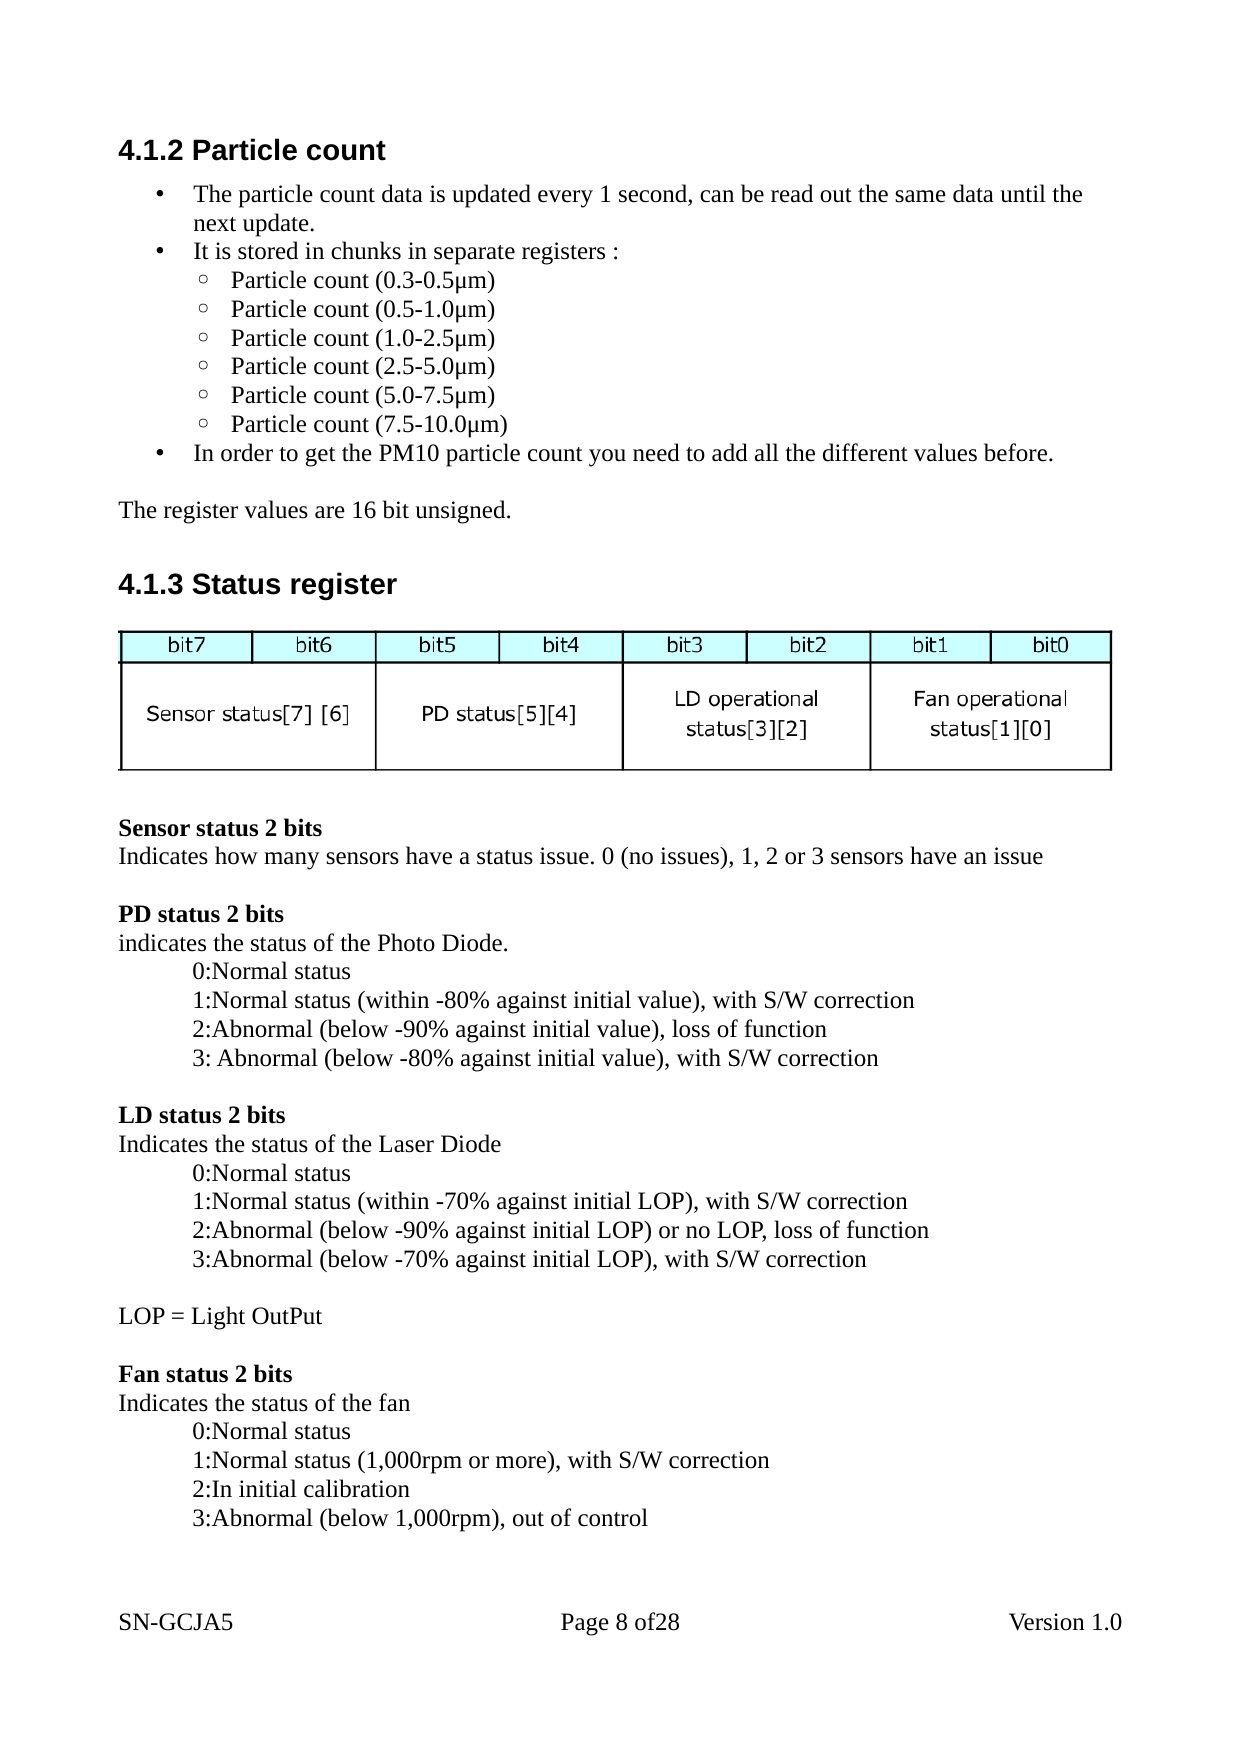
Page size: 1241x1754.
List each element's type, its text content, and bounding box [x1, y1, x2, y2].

text The register values are 16 bit unsigned. [118, 495, 1122, 524]
list Particle count (0.5-1.0μm) [193, 294, 1122, 323]
text 0:Normal status [192, 1416, 1122, 1445]
text 2:Abnormal (below -90% against initial LOP) or no LOP, loss of function [192, 1215, 1122, 1244]
text 2:In initial calibration [192, 1474, 1122, 1503]
text 1:Normal status (1,000rpm or more), with S/W correction [192, 1445, 1122, 1474]
subtitle 4.1.3 Status register [118, 567, 1122, 601]
text 3: Abnormal (below -80% against initial value), with S/W correction [192, 1043, 1122, 1071]
list Particle count (7.5-10.0μm) [193, 409, 1122, 438]
picture [118, 622, 1123, 784]
list Particle count (0.3-0.5μm) [193, 265, 1122, 294]
list In order to get the PM10 particle count you need to add all the different values before. [156, 438, 1122, 466]
list Particle count (5.0-7.5μm) [193, 380, 1122, 409]
text indicates the status of the Photo Diode. [118, 928, 1122, 956]
text Indicates the status of the Laser Diode [118, 1129, 1122, 1158]
text 0:Normal status [192, 956, 1122, 985]
text 2:Abnormal (below -90% against initial value), loss of function [192, 1014, 1122, 1043]
list Particle count (1.0-2.5μm) [193, 323, 1122, 351]
text LD status 2 bits [118, 1100, 1122, 1129]
text 1:Normal status (within -80% against initial value), with S/W correction [192, 985, 1122, 1014]
list Particle count (2.5-5.0μm) [193, 351, 1122, 380]
text 3:Abnormal (below -70% against initial LOP), with S/W correction [192, 1244, 1122, 1273]
text 3:Abnormal (below 1,000rpm), out of control [192, 1503, 1122, 1531]
text LOP = Light OutPut [118, 1301, 1122, 1330]
text Fan status 2 bits [118, 1359, 1122, 1388]
list The particle count data is updated every 1 second, can be read out the same data until the next update. [156, 179, 1122, 236]
list It is stored in chunks in separate registers : [156, 236, 1122, 265]
text Indicates the status of the fan [118, 1388, 1122, 1416]
text Indicates how many sensors have a status issue. 0 (no issues), 1, 2 or 3 sensors have an issue [118, 841, 1122, 870]
text 1:Normal status (within -70% against initial LOP), with S/W correction [192, 1186, 1122, 1215]
text Sensor status 2 bits [118, 813, 1122, 841]
text 0:Normal status [192, 1158, 1122, 1186]
text PD status 2 bits [118, 899, 1122, 928]
subtitle 4.1.2 Particle count [118, 133, 1122, 166]
